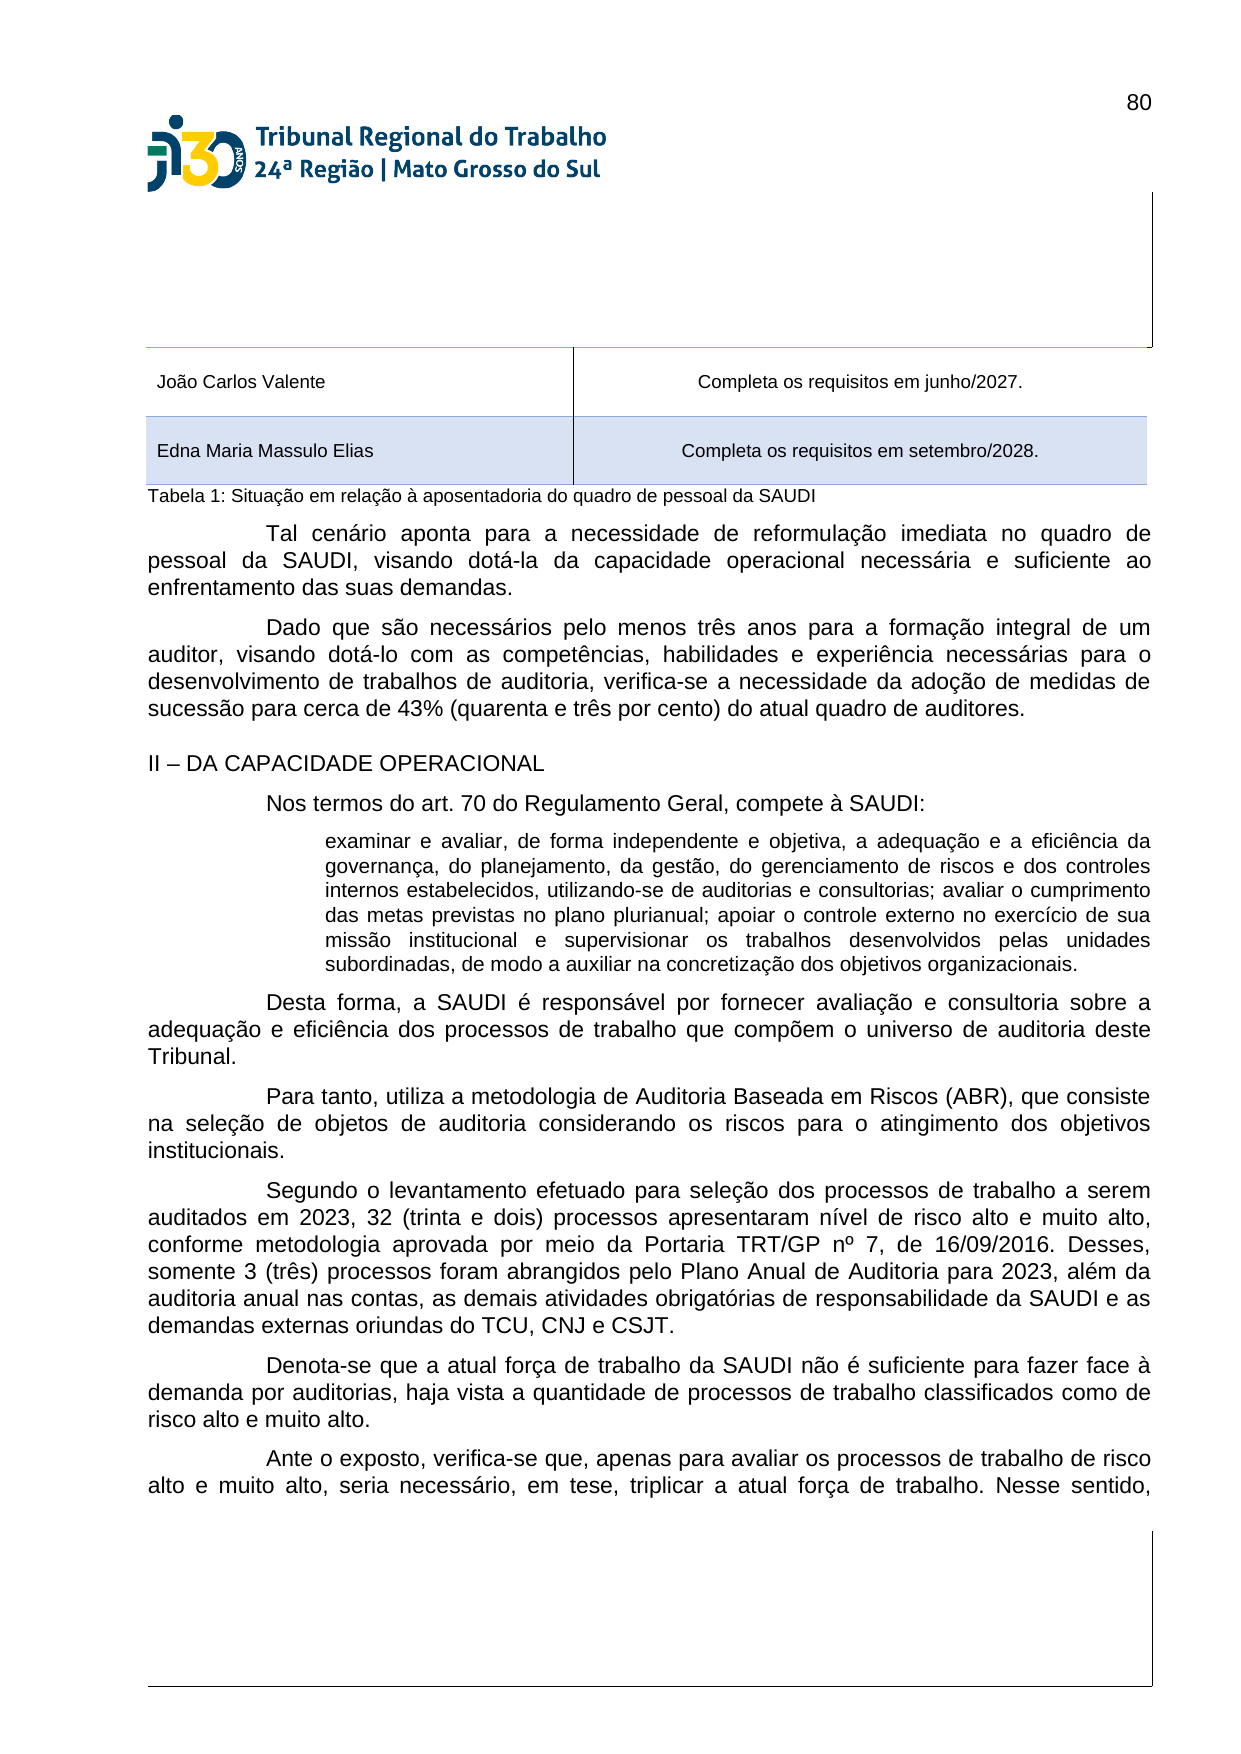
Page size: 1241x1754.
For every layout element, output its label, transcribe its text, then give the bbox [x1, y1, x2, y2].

text Desta forma, a SAUDI é responsável por fornecer avaliação e consultoria sobre a adequação e eficiência dos processos de trabalho que compõem o universo de auditoria deste Tribunal. [148, 989, 1152, 1070]
text examinar e avaliar, de forma independente e objetiva, a adequação e a eficiência da governança, do planejamento, da gestão, do gerenciamento de riscos e dos controles internos estabelecidos, utilizando-se de auditorias e consultorias; avaliar o cumprimento das metas previstas no plano plurianual; apoiar o controle externo no exercício de sua missão institucional e supervisionar os trabalhos desenvolvidos pelas unidades subordinadas, de modo a auxiliar na concretização dos objetivos organizacionais. [325, 829, 1152, 976]
table_cell João Carlos Valente [146, 348, 573, 416]
text Ante o exposto, verifica-se que, apenas para avaliar os processos de trabalho de risco alto e muito alto, seria necessário, em tese, triplicar a atual força de trabalho. Nesse sentido, [148, 1445, 1152, 1499]
text Dado que são necessários pelo menos três anos para a formação integral de um auditor, visando dotá-lo com as competências, habilidades e experiência necessárias para o desenvolvimento de trabalhos de auditoria, verifica-se a necessidade da adoção de medidas de sucessão para cerca de 43% (quarenta e três por cento) do atual quadro de auditores. [148, 613, 1152, 721]
text II – DA CAPACIDADE OPERACIONAL [148, 750, 1152, 776]
text Segundo o levantamento efetuado para seleção dos processos de trabalho a serem auditados em 2023, 32 (trinta e dois) processos apresentaram nível de risco alto e muito alto, conforme metodologia aprovada por meio da Portaria TRT/GP nº 7, de 16/09/2016. Desses, somente 3 (três) processos foram abrangidos pelo Plano Anual de Auditoria para 2023, além da auditoria anual nas contas, as demais atividades obrigatórias de responsabilidade da SAUDI e as demandas externas oriundas do TCU, CNJ e CSJT. [148, 1177, 1152, 1338]
text Nos termos do art. 70 do Regulamento Geral, compete à SAUDI: [148, 789, 1152, 816]
table_cell Edna Maria Massulo Elias [146, 417, 573, 484]
table_cell Completa os requisitos em setembro/2028. [574, 417, 1147, 484]
text Denota-se que a atual força de trabalho da SAUDI não é suficiente para fazer face à demanda por auditorias, haja vista a quantidade de processos de trabalho classificados como de risco alto e muito alto. [148, 1352, 1152, 1432]
text Tabela 1: Situação em relação à aposentadoria do quadro de pessoal da SAUDI [147, 485, 1152, 507]
text Para tanto, utiliza a metodologia de Auditoria Baseada em Riscos (ABR), que consiste na seleção de objetos de auditoria considerando os riscos para o atingimento dos objetivos institucionais. [148, 1083, 1152, 1163]
text Tal cenário aponta para a necessidade de reformulação imediata no quadro de pessoal da SAUDI, visando dotá-la da capacidade operacional necessária e suficiente ao enfrentamento das suas demandas. [147, 520, 1152, 600]
table_cell Completa os requisitos em junho/2027. [574, 348, 1147, 416]
